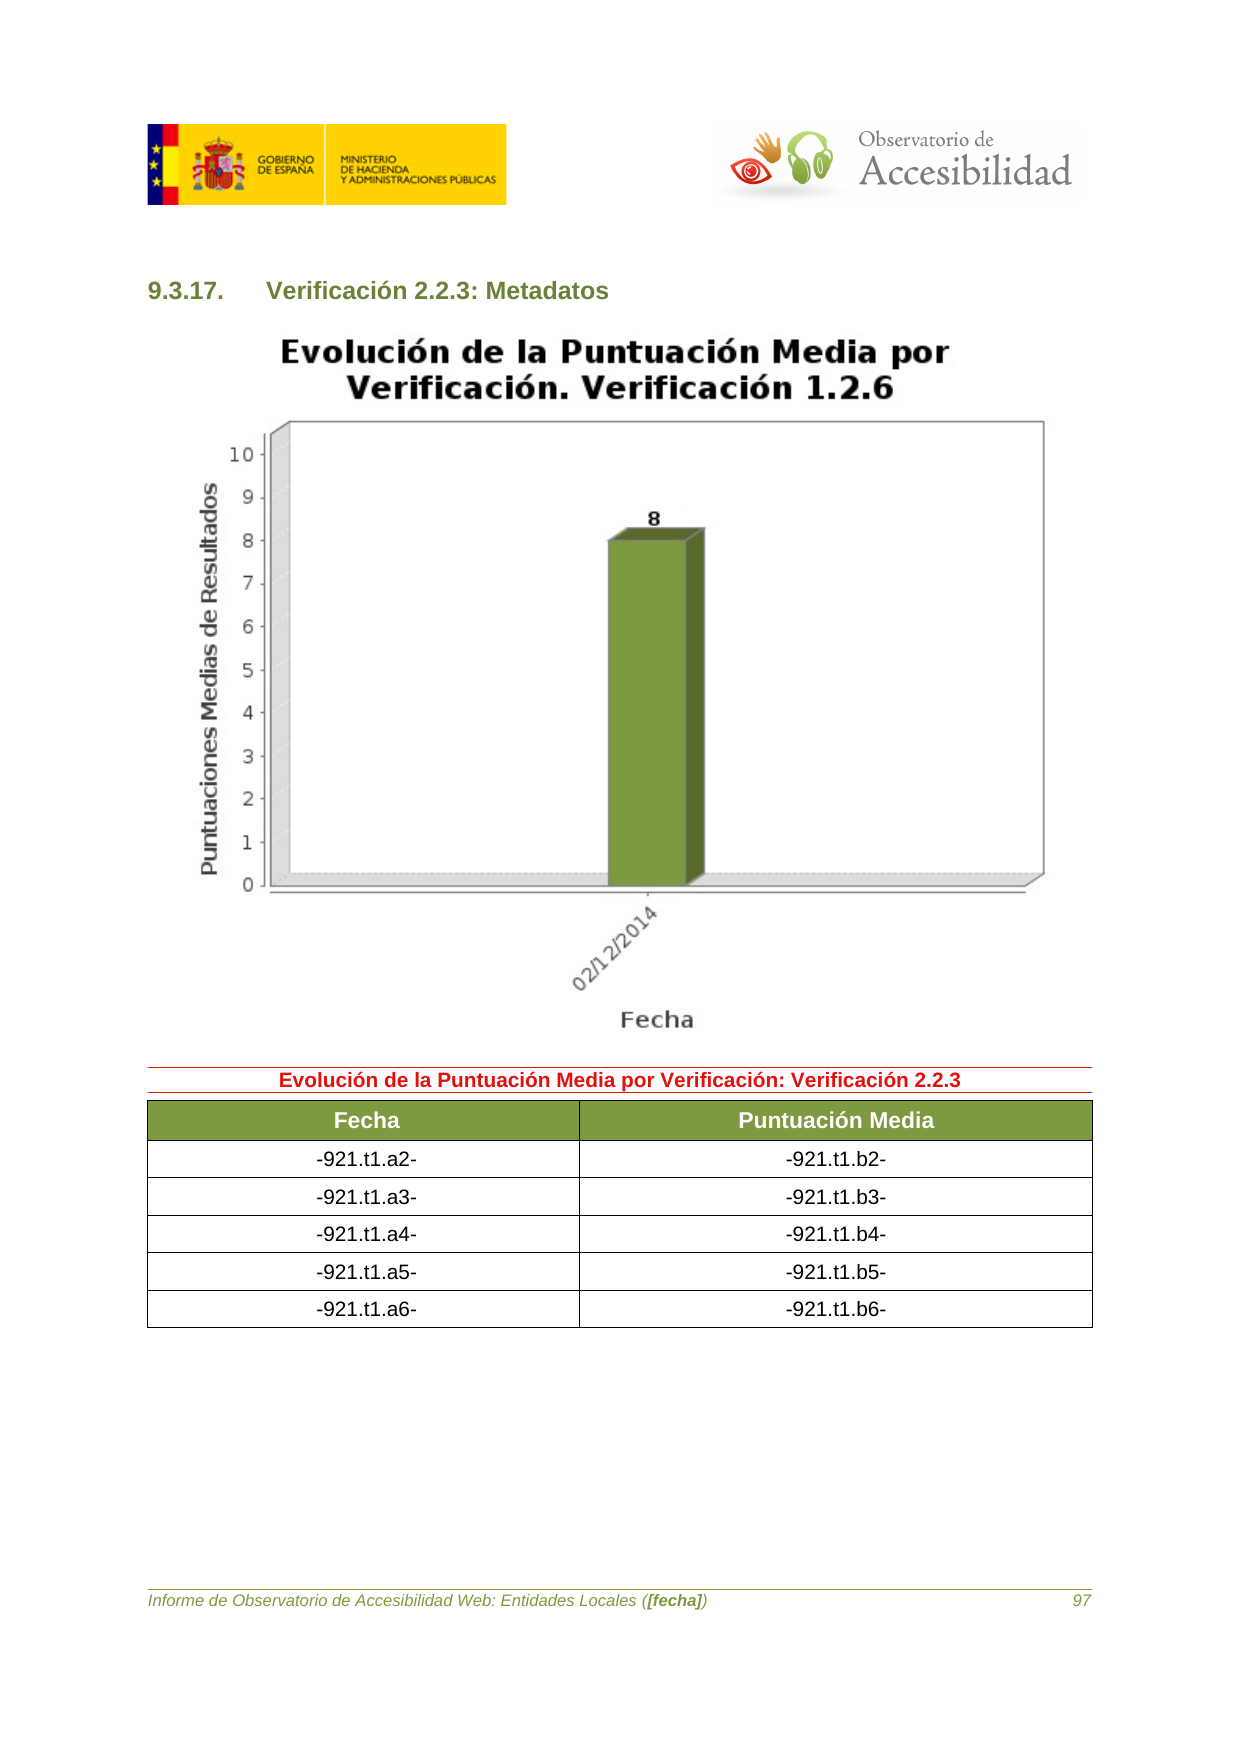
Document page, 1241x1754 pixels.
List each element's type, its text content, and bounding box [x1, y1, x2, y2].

table_cell -921.t1.a6- [148, 1291, 579, 1327]
picture [178, 332, 1062, 1042]
table_header Puntuación Media [580, 1101, 1092, 1140]
picture [710, 122, 1086, 205]
table_cell -921.t1.b3- [580, 1178, 1092, 1215]
table_cell -921.t1.a4- [148, 1216, 579, 1252]
table_cell -921.t1.b2- [580, 1141, 1092, 1177]
table_cell -921.t1.b4- [580, 1216, 1092, 1252]
picture [147, 124, 507, 205]
table_cell -921.t1.a3- [148, 1178, 579, 1215]
text Evolución de la Puntuación Media por Verificación: Verificación 2.2.3 [148, 1068, 1092, 1092]
table_cell -921.t1.a5- [148, 1253, 579, 1290]
list Verificación 2.2.3: Metadatos [148, 276, 1092, 304]
table_header Fecha [148, 1101, 579, 1140]
table_cell -921.t1.b5- [580, 1253, 1092, 1290]
table_cell -921.t1.a2- [148, 1141, 579, 1177]
table_cell -921.t1.b6- [580, 1291, 1092, 1327]
